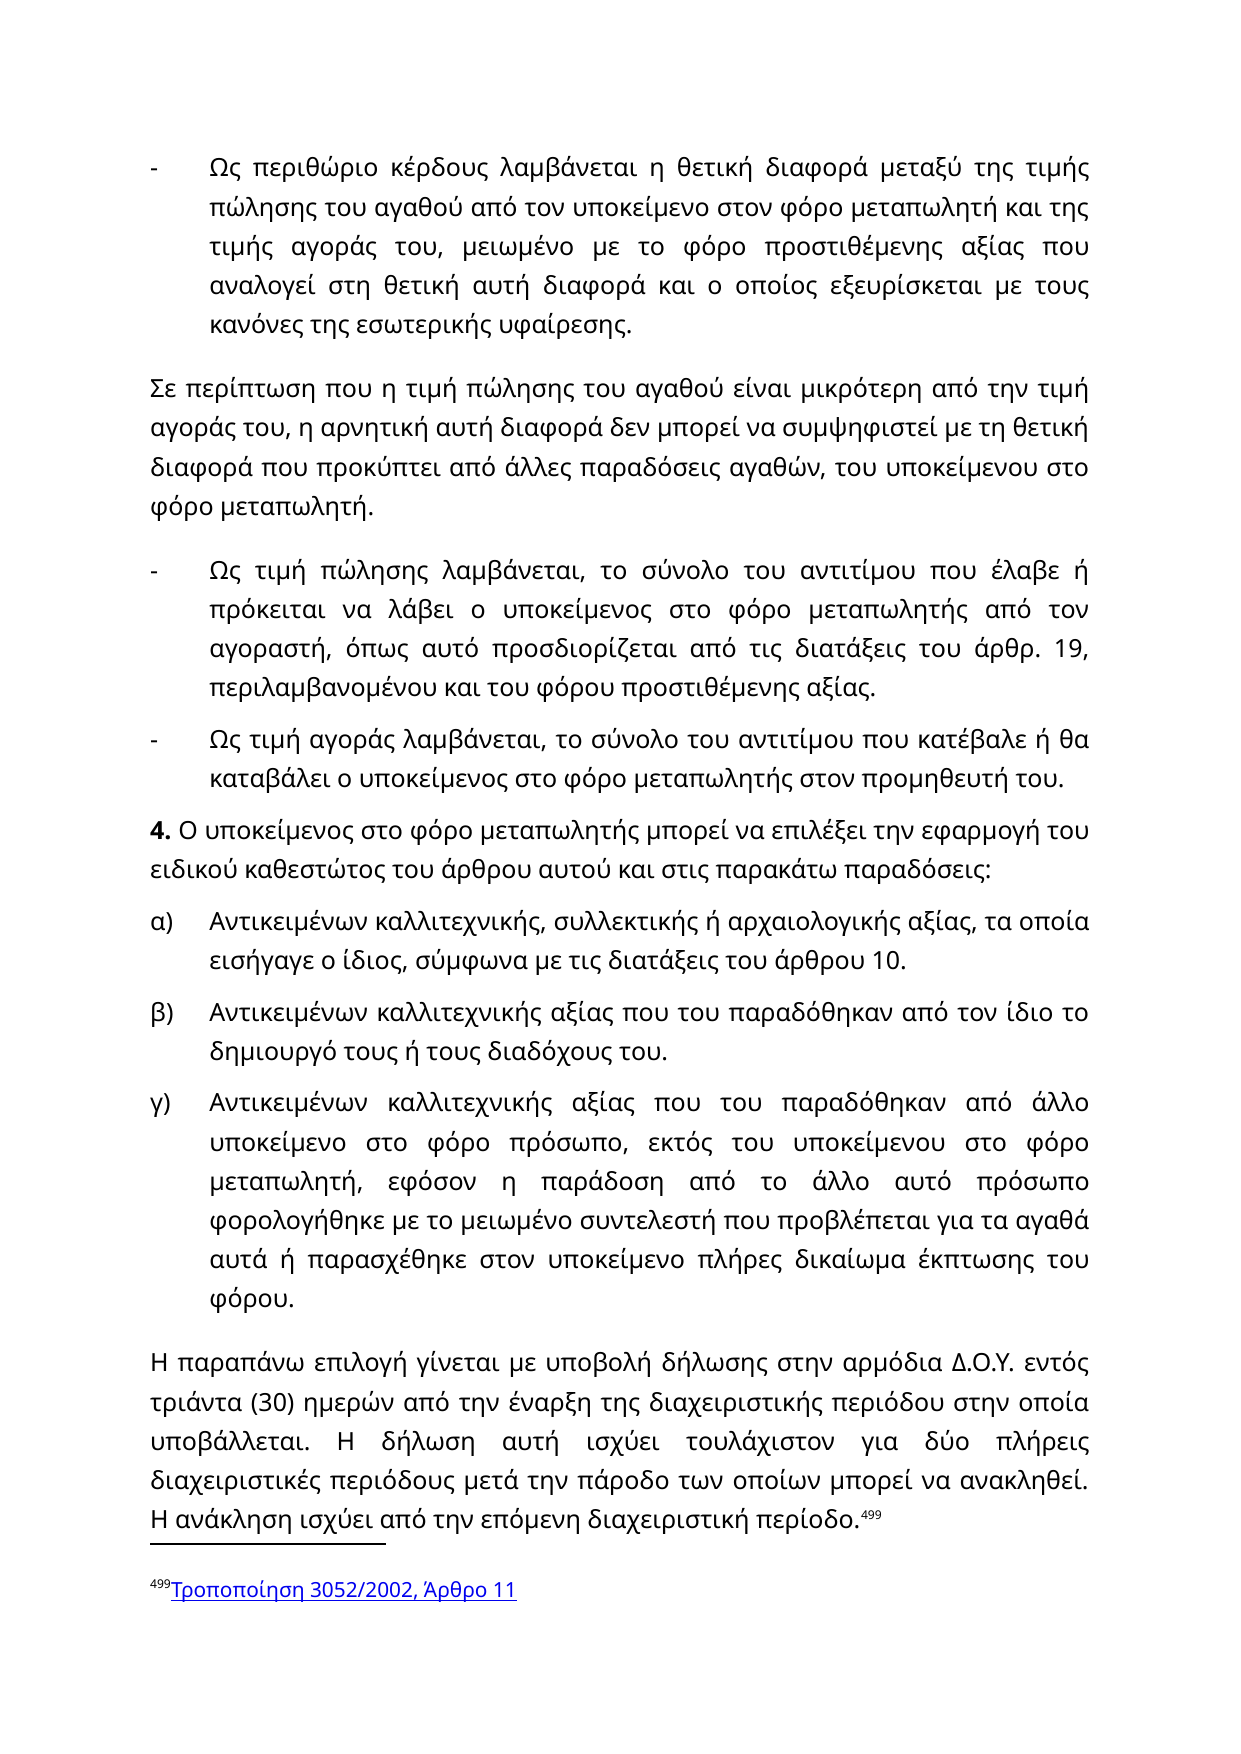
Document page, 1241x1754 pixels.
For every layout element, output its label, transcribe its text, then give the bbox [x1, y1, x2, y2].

list - Ως τιμή πώλησης λαμβάνεται, το σύνολο του αντιτίμου που έλαβε ή πρόκειται να λάβει ο υποκείμενος στο φόρο μεταπωλητής από τον αγοραστή, όπως αυτό προσδιορίζεται από τις διατάξεις του άρθρ. 19, περιλαμβανομένου και του φόρου προστιθέμενης αξίας. [150, 552, 1090, 704]
list - Ως περιθώριο κέρδους λαμβάνεται η θετική διαφορά μεταξύ της τιμής πώλησης του αγαθού από τον υποκείμενο στον φόρο μεταπωλητή και της τιμής αγοράς του, μειωμένο με το φόρο προστιθέμενης αξίας που αναλογεί στη θετική αυτή διαφορά και ο οποίος εξευρίσκεται με τους κανόνες της εσωτερικής υφαίρεσης. [150, 150, 1090, 341]
list β) Αντικειμένων καλλιτεχνικής αξίας που του παραδόθηκαν από τον ίδιο το δημιουργό τους ή τους διαδόχους του. [150, 994, 1090, 1067]
text Τροποποίηση 3052/2002, Άρθρο 11 [150, 1576, 1090, 1604]
list γ) Αντικειμένων καλλιτεχνικής αξίας που του παραδόθηκαν από άλλο υποκείμενο στο φόρο πρόσωπο, εκτός του υποκείμενου στο φόρο μεταπωλητή, εφόσον η παράδοση από το άλλο αυτό πρόσωπο φορολογήθηκε με το μειωμένο συντελεστή που προβλέπεται για τα αγαθά αυτά ή παρασχέθηκε στον υποκείμενο πλήρες δικαίωμα έκπτωσης του φόρου. [150, 1085, 1090, 1315]
text 4. Ο υποκείμενος στο φόρο μεταπωλητής μπορεί να επιλέξει την εφαρμογή του ειδικού καθεστώτος του άρθρου αυτού και στις παρακάτω παραδόσεις: [150, 812, 1090, 886]
text Η παραπάνω επιλογή γίνεται με υποβολή δήλωσης στην αρμόδια Δ.Ο.Υ. εντός τριάντα (30) ημερών από την έναρξη της διαχειριστικής περιόδου στην οποία υποβάλλεται. Η δήλωση αυτή ισχύει τουλάχιστον για δύο πλήρεις διαχειριστικές περιόδους μετά την πάροδο των οποίων μπορεί να ανακληθεί. Η ανάκληση ισχύει από την επόμενη διαχειριστική περίοδο. [150, 1345, 1090, 1536]
list - Ως τιμή αγοράς λαμβάνεται, το σύνολο του αντιτίμου που κατέβαλε ή θα καταβάλει ο υποκείμενος στο φόρο μεταπωλητής στον προμηθευτή του. [150, 722, 1090, 795]
list α) Αντικειμένων καλλιτεχνικής, συλλεκτικής ή αρχαιολογικής αξίας, τα οποία εισήγαγε ο ίδιος, σύμφωνα με τις διατάξεις του άρθρου 10. [150, 903, 1090, 977]
text Σε περίπτωση που η τιμή πώλησης του αγαθού είναι μικρότερη από την τιμή αγοράς του, η αρνητική αυτή διαφορά δεν μπορεί να συμψηφιστεί με τη θετική διαφορά που προκύπτει από άλλες παραδόσεις αγαθών, του υποκείμενου στο φόρο μεταπωλητή. [150, 371, 1090, 522]
